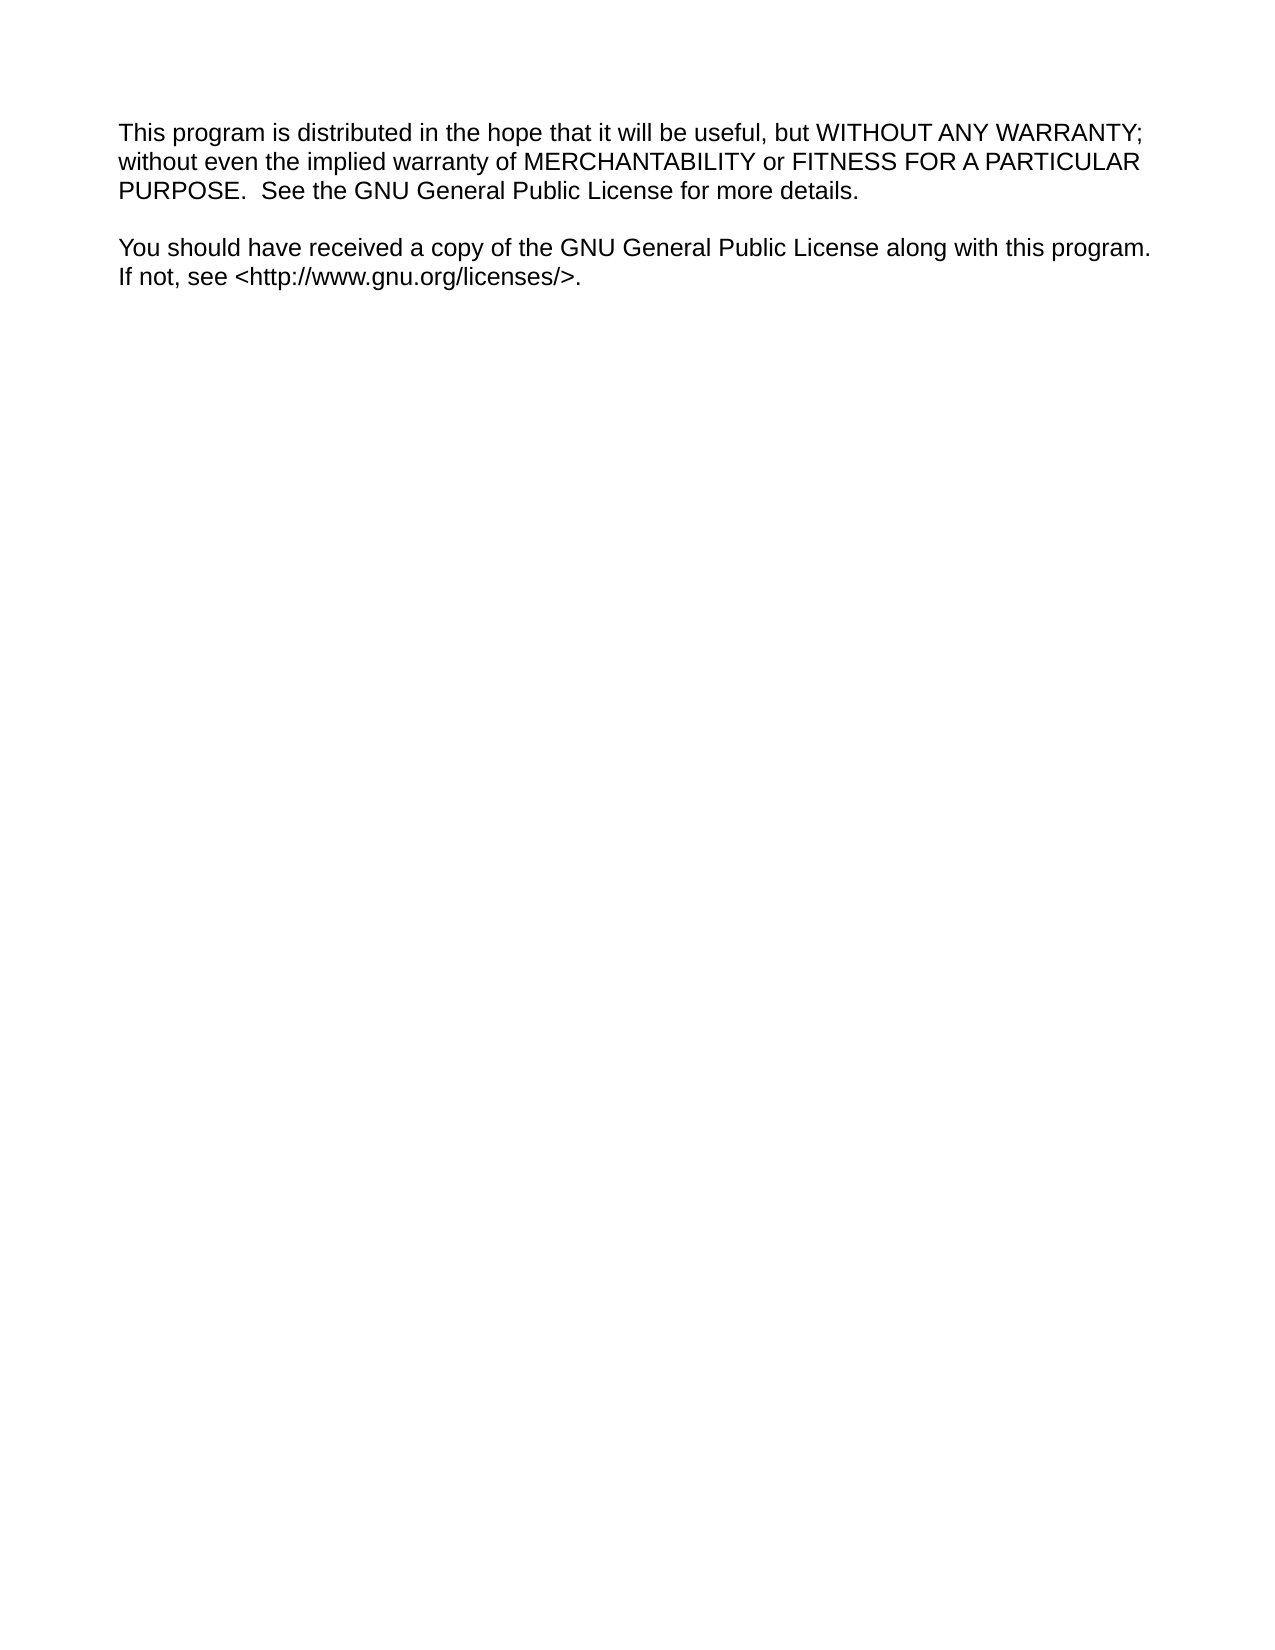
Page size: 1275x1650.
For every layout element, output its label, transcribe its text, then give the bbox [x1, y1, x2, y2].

text This program is distributed in the hope that it will be useful, but WITHOUT ANY WARRANTY; without even the implied warranty of MERCHANTABILITY or FITNESS FOR A PARTICULAR PURPOSE. See the GNU General Public License for more details. [118, 118, 1157, 204]
text You should have received a copy of the GNU General Public License along with this program. If not, see <http://www.gnu.org/licenses/>. [118, 233, 1157, 291]
